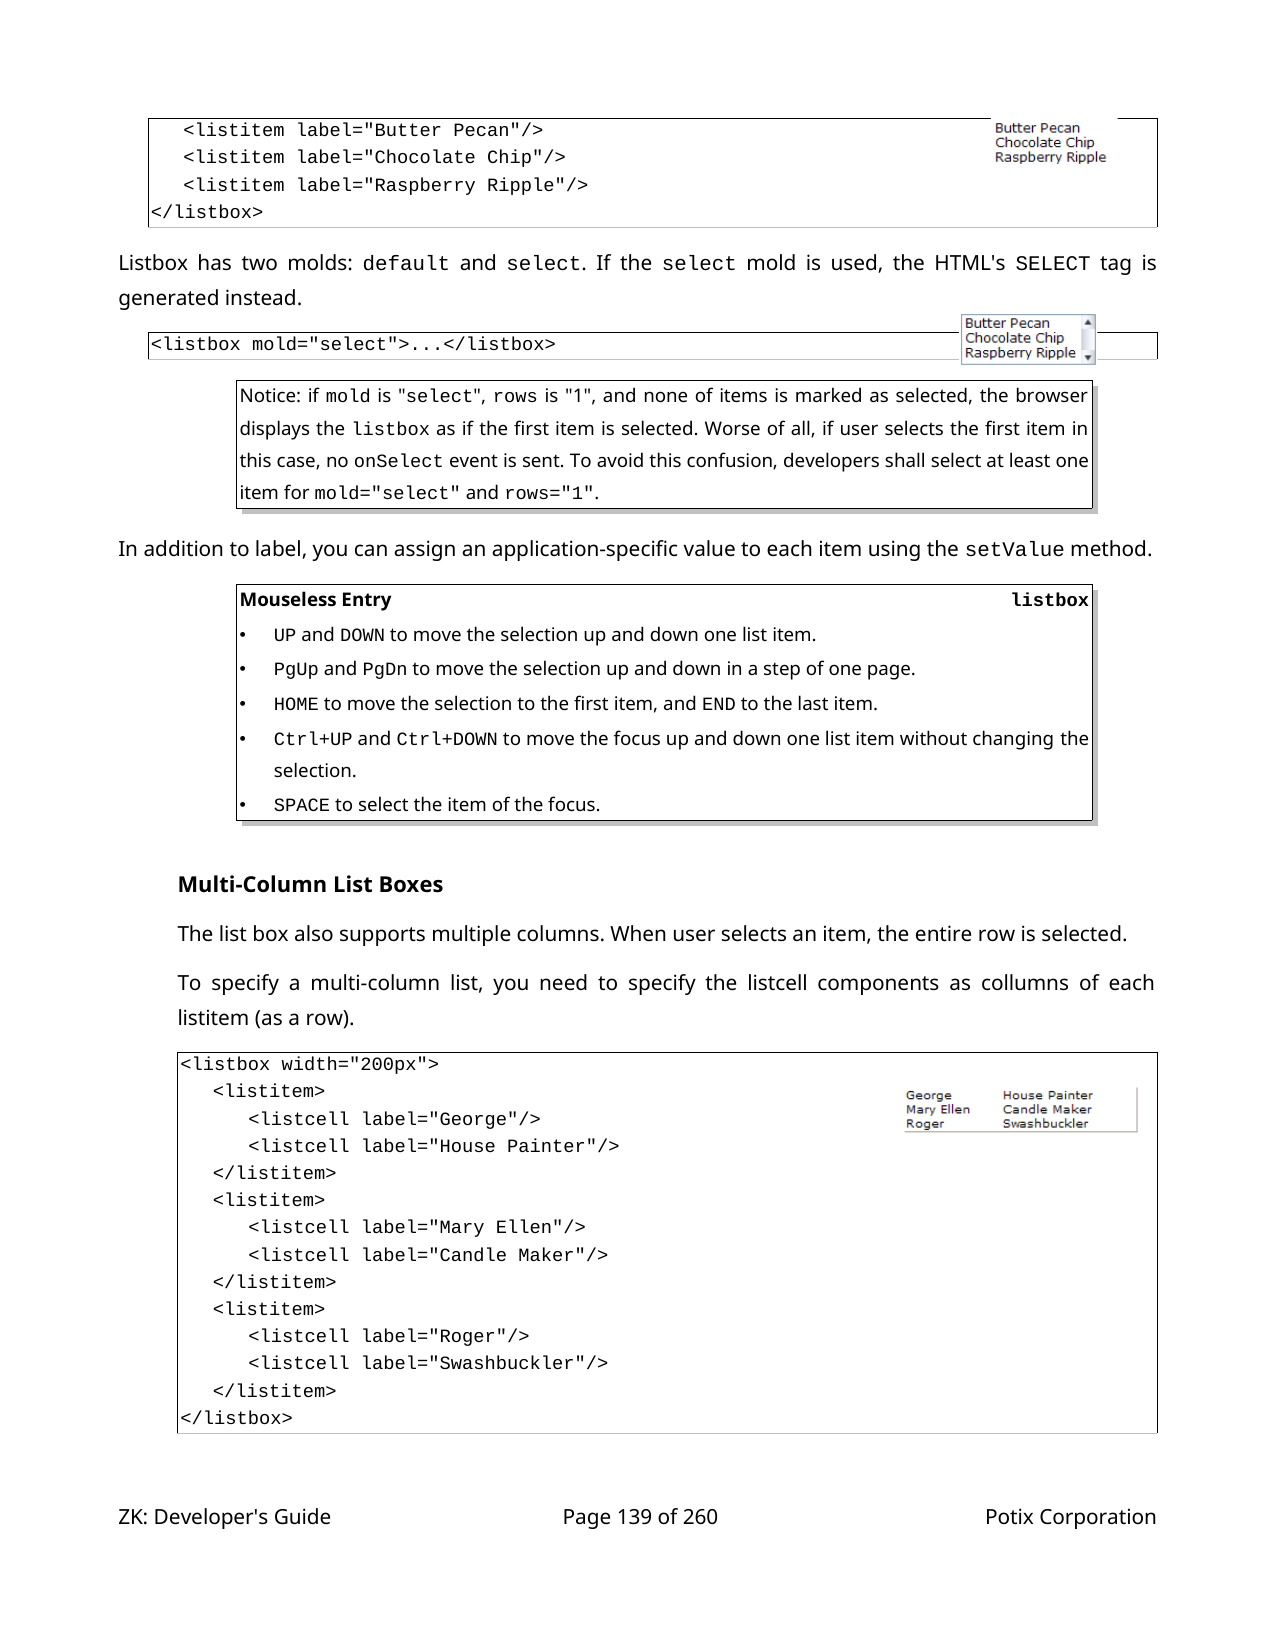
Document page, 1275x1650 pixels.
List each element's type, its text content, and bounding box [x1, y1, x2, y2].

text <listitem label="Chocolate Chip"/> [149, 145, 1157, 169]
text <listitem> [178, 1188, 1157, 1212]
text <listitem> [178, 1297, 1157, 1321]
text Notice: if mold is "select", rows is "1", and none of items is marked as selected, the browser displays the listbox as if the first item is selected. Worse of all, if user selects the first item in this case, no onSelect event is sent. To avoid this confusion, developers shall select at least one item for mold="select" and rows="1". [237, 381, 1092, 508]
text </listbox> [178, 1406, 1157, 1433]
text <listitem label="Butter Pecan"/> [149, 119, 990, 142]
text <listcell label="Mary Ellen"/> [178, 1215, 1157, 1239]
text <listbox mold="select">...</listbox> [149, 333, 959, 359]
text </listitem> [178, 1378, 1157, 1403]
list SPACE to select the item of the focus. [237, 788, 1092, 820]
text Mouseless Entry listbox [237, 585, 1092, 612]
list Ctrl+UP and Ctrl+DOWN to move the focus up and down one list item without changing the selection. [237, 722, 1092, 783]
text </listitem> [178, 1161, 1157, 1185]
list PgUp and PgDn to move the selection up and down in a step of one page. [237, 653, 1092, 682]
text <listitem> [178, 1079, 1157, 1104]
text <listcell label="George"/> [178, 1107, 899, 1131]
subtitle Multi-Column List Boxes [177, 869, 1157, 899]
picture [990, 118, 1118, 167]
picture [899, 1085, 1139, 1136]
text <listcell label="Candle Maker"/> [178, 1242, 1157, 1267]
text <listitem label="Raspberry Ripple"/> [149, 172, 1157, 197]
text To specify a multi-column list, you need to specify the listcell components as collumns of each listitem (as a row). [177, 968, 1157, 1032]
list HOME to move the selection to the first item, and END to the last item. [237, 687, 1092, 716]
text </listbox> [149, 200, 1157, 227]
text The list box also supports multiple columns. When user selects an item, the entire row is selected. [177, 919, 1157, 947]
text [1118, 119, 1157, 142]
text <listbox width="200px"> [178, 1053, 1157, 1076]
text <listcell label="Swashbuckler"/> [178, 1351, 1157, 1376]
text Listbox has two molds: default and select. If the select mold is used, the HTML's SELECT tag is generated instead. [118, 248, 1157, 311]
text <listcell label="House Painter"/> [178, 1134, 1157, 1158]
text In addition to label, you can assign an application-specific value to each item using the setValue method. [118, 534, 1157, 563]
list UP and DOWN to move the selection up and down one list item. [237, 618, 1092, 647]
picture [959, 312, 1098, 367]
text </listitem> [178, 1270, 1157, 1294]
text <listcell label="Roger"/> [178, 1324, 1157, 1348]
text [1098, 333, 1157, 359]
